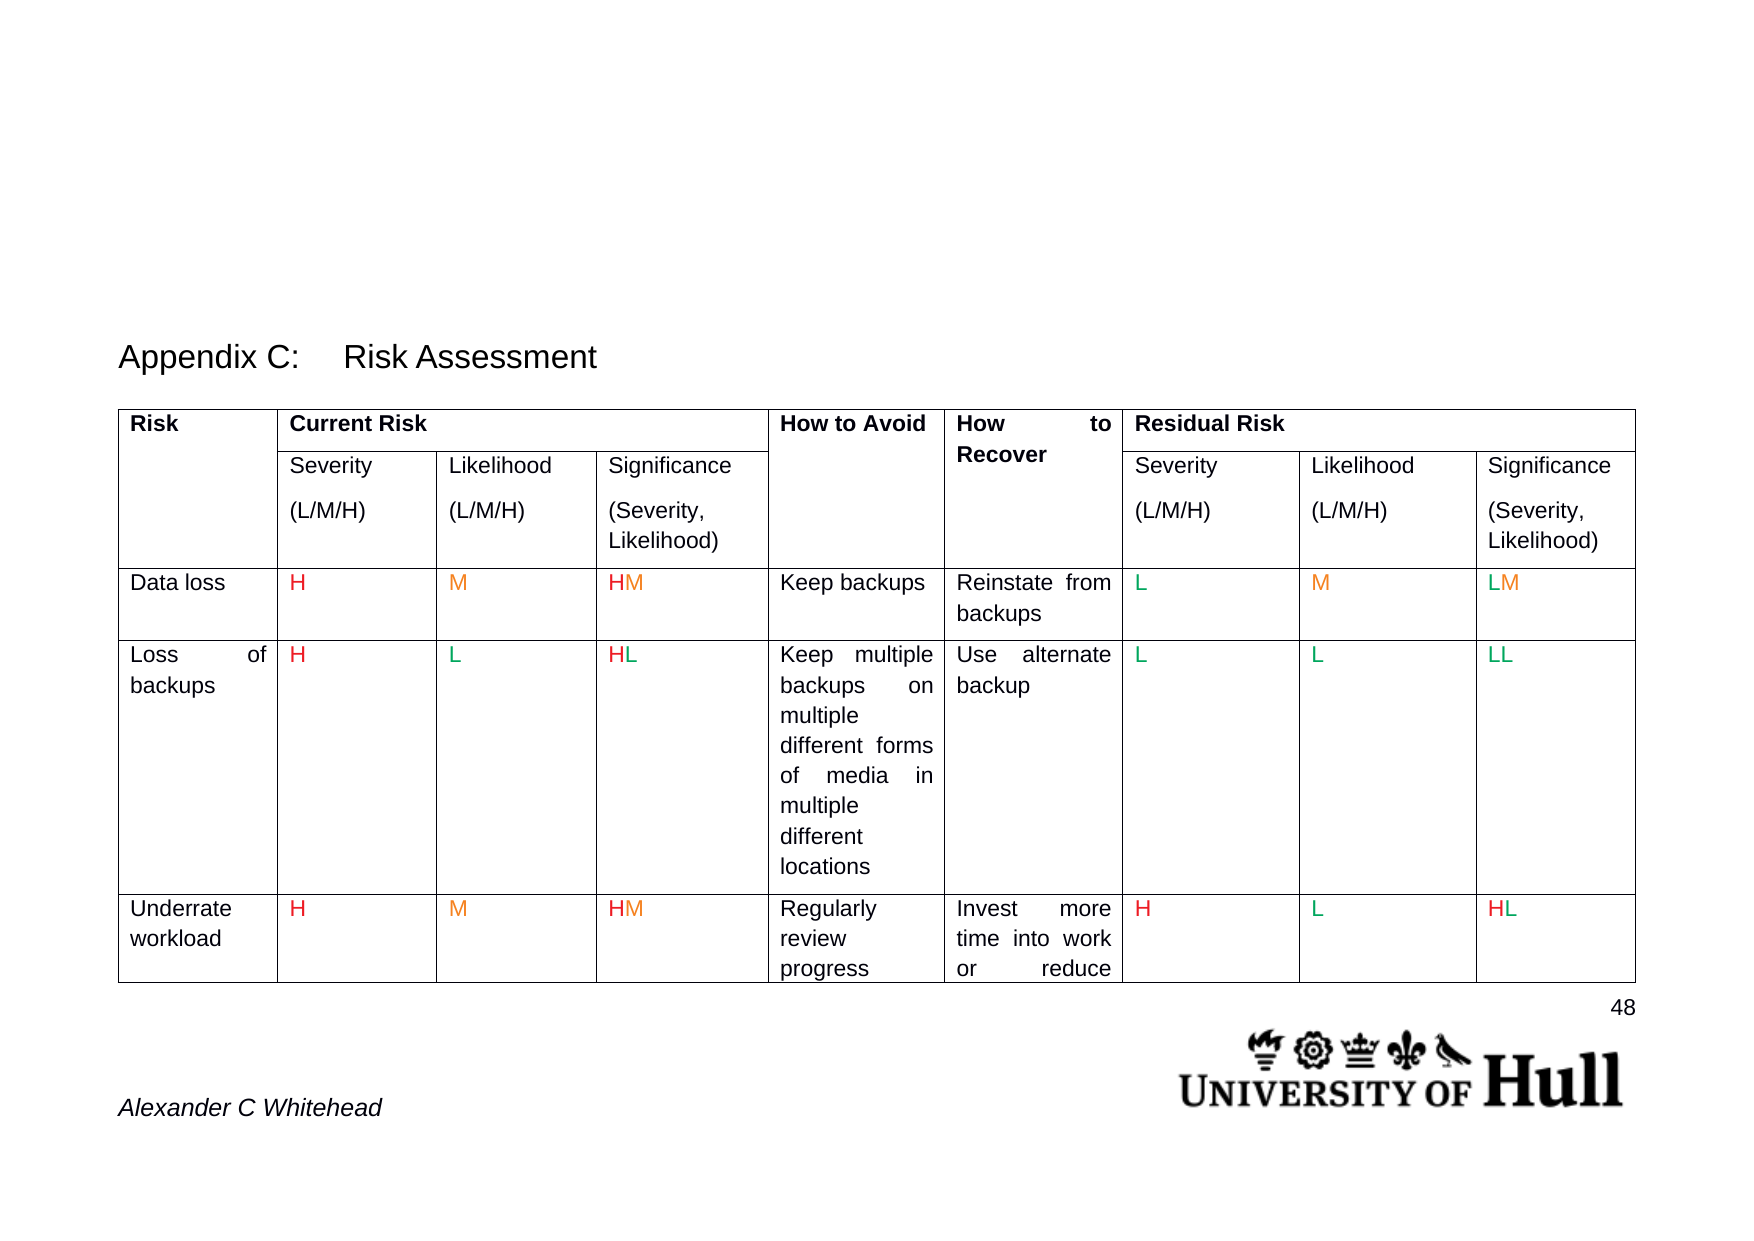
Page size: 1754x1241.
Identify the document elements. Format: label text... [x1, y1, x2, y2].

table_cell Severity (L/M/H) [1123, 452, 1299, 568]
table_cell LL [1477, 641, 1635, 894]
table_header Risk [119, 410, 277, 568]
table_cell Severity (L/M/H) [278, 452, 436, 568]
table_cell L [1300, 641, 1476, 894]
table_cell M [437, 569, 596, 640]
table_cell L [437, 641, 596, 894]
table_cell H [1123, 895, 1299, 982]
table_cell Regularly review progress [769, 895, 944, 982]
table_cell Likelihood (L/M/H) [437, 452, 596, 568]
table_cell Significance (Severity, Likelihood) [597, 452, 768, 568]
table_cell HL [597, 641, 768, 894]
table_cell L [1300, 895, 1476, 982]
table_cell Underrate workload [119, 895, 277, 982]
subtitle Risk Assessment [118, 337, 1636, 376]
table_header How to Recover [945, 410, 1122, 568]
table_cell H [278, 641, 436, 894]
table_cell Keep multiple backups on multiple different forms of media in multiple different locations [769, 641, 944, 894]
table_cell HL [1477, 895, 1635, 982]
table_cell Keep backups [769, 569, 944, 640]
table_cell L [1123, 641, 1299, 894]
table_cell HM [597, 895, 768, 982]
table_cell Data loss [119, 569, 277, 640]
table_cell Reinstate from backups [945, 569, 1122, 640]
table_cell Use alternate backup [945, 641, 1122, 894]
picture [1172, 1020, 1632, 1117]
table_cell M [437, 895, 596, 982]
table_header How to Avoid [769, 410, 944, 568]
table_cell H [278, 895, 436, 982]
table_header Residual Risk [1123, 410, 1635, 451]
table_cell Invest more time into work or reduce [945, 895, 1122, 982]
table_cell Significance (Severity, Likelihood) [1477, 452, 1635, 568]
table_cell LM [1477, 569, 1635, 640]
table_cell HM [597, 569, 768, 640]
table_cell Loss of backups [119, 641, 277, 894]
table_header Current Risk [278, 410, 768, 451]
table_cell H [278, 569, 436, 640]
table_cell M [1300, 569, 1476, 640]
table_cell Likelihood (L/M/H) [1300, 452, 1476, 568]
table_cell L [1123, 569, 1299, 640]
